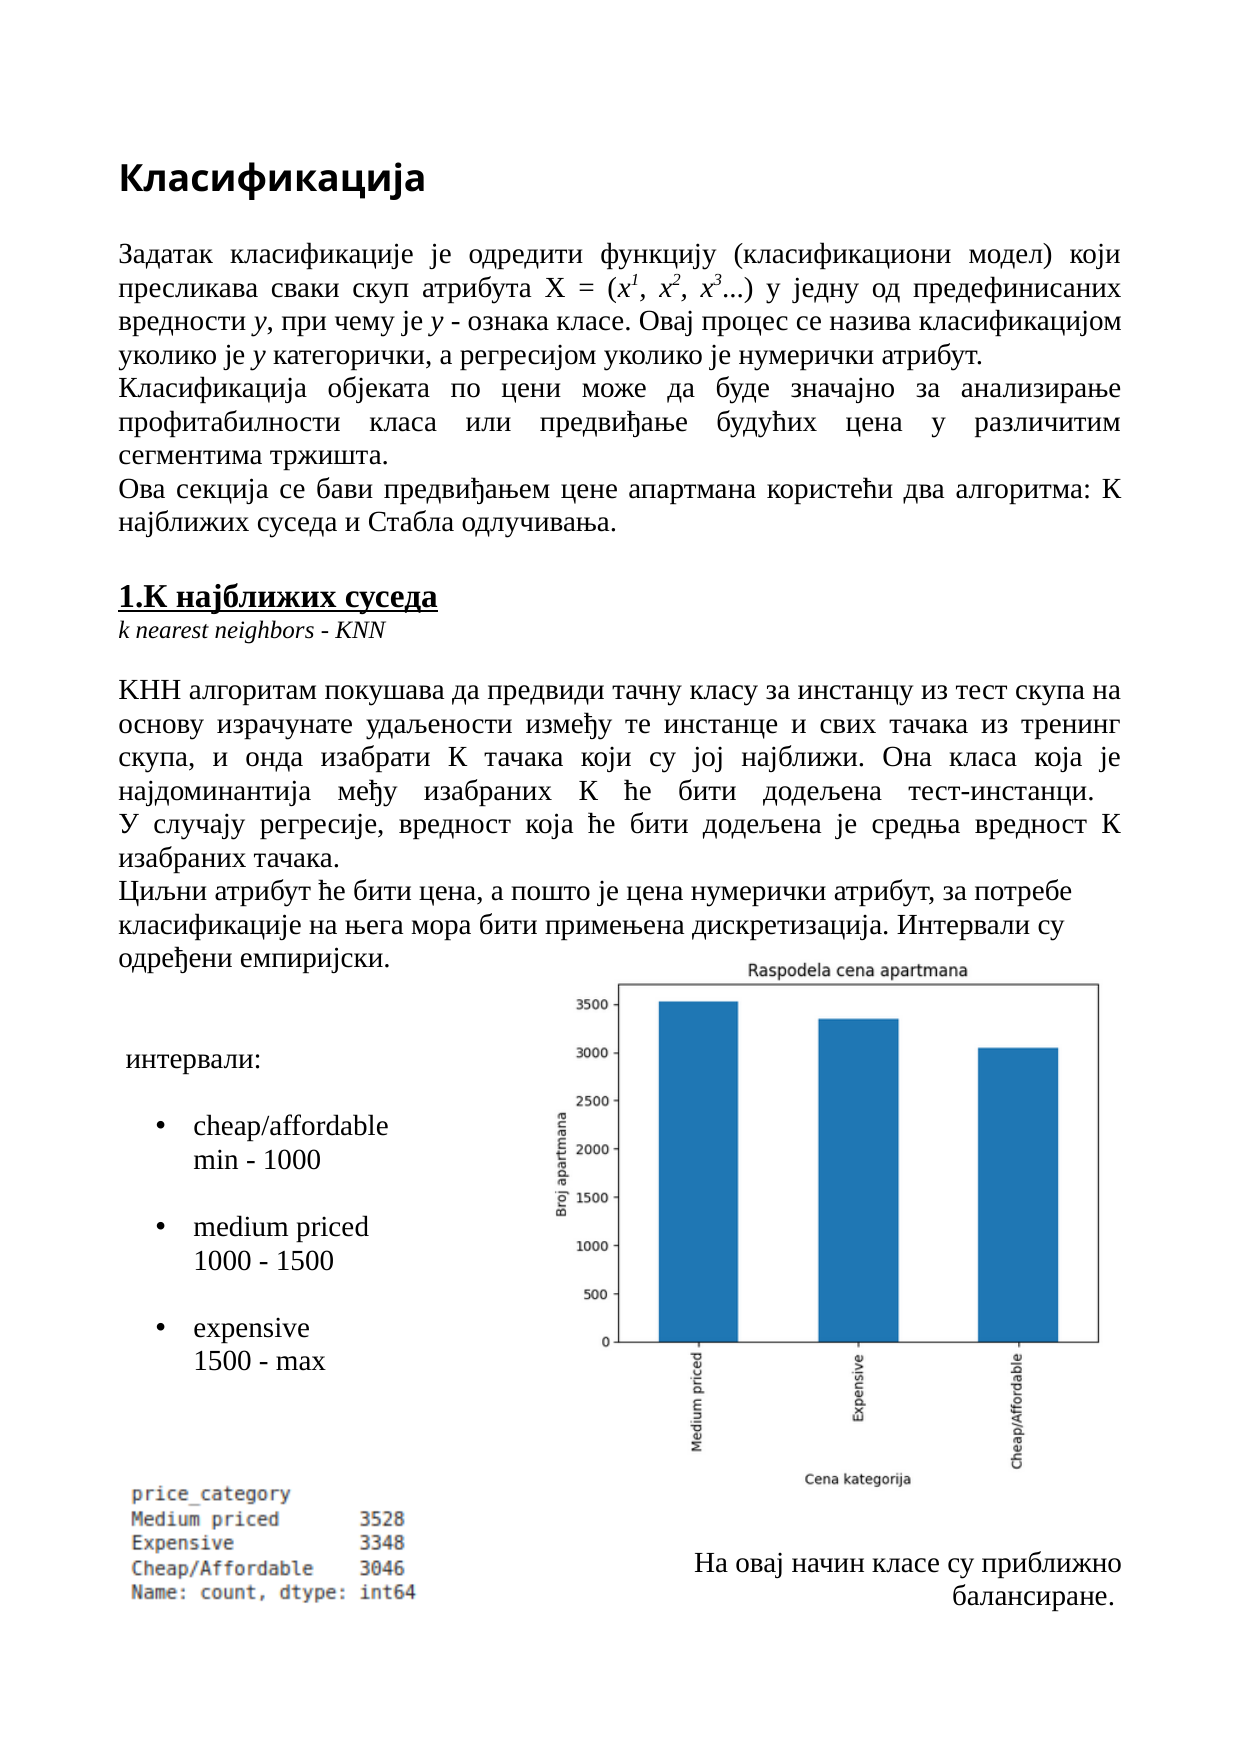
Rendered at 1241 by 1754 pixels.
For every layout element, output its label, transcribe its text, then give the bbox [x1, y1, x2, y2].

text На овај начин класе су приближно балансиране. [539, 1499, 1122, 1612]
picture [116, 952, 1150, 1614]
list expensive [156, 1310, 537, 1343]
text Класификација објеката по цени може да буде значајно за анализирање профитабилности класа или предвиђање будућих цена у различитим сегментима тржишта. [118, 370, 1122, 471]
text 1.К најближих суседа [118, 576, 1122, 615]
text k nearest neighbors - KNN [118, 615, 1122, 643]
list medium priced [156, 1209, 537, 1243]
text Задатак класификације је одредити функцију (класификациони модел) који пресликава сваки скуп атрибута X = (x1, x2, x3...) у једну од предефинисаних вредности y, при чему је y - ознака класе. Овај процес се назива класификацијом уколико је y категорички, а регресијом уколико је нумерички атрибут. [118, 236, 1122, 370]
text Класификација [118, 152, 1122, 203]
text Ова секција се бави предвиђањем цене апартмана користећи два алгоритма: К најближих суседа и Стабла одлучивања. [118, 471, 1122, 538]
text KНН алгоритам покушава да предвиди тачну класу за инстанцу из тест скупа на основу израчунате удаљености између те инстанце и свих тачака из тренинг скупа, и онда изабрати К тачака који су јој најближи. Она класа која је најдоминантија међу изабраних К ће бити додељена тест-инстанци. У случају регресије, вредност која ће бити додељена је средња вредност К изабраних тачака. [118, 672, 1122, 873]
list 1000 - 1500 [156, 1243, 537, 1276]
list cheap/affordable [156, 1108, 537, 1142]
list 1500 - max [156, 1343, 537, 1377]
text Циљни атрибут ће бити цена, а пошто је цена нумерички атрибут, за потребе класификације на њега мора бити примењена дискретизација. Интервали су одређени емпиријски. [118, 873, 1122, 1008]
list min - 1000 [156, 1142, 537, 1176]
text интервали: [118, 1041, 537, 1075]
